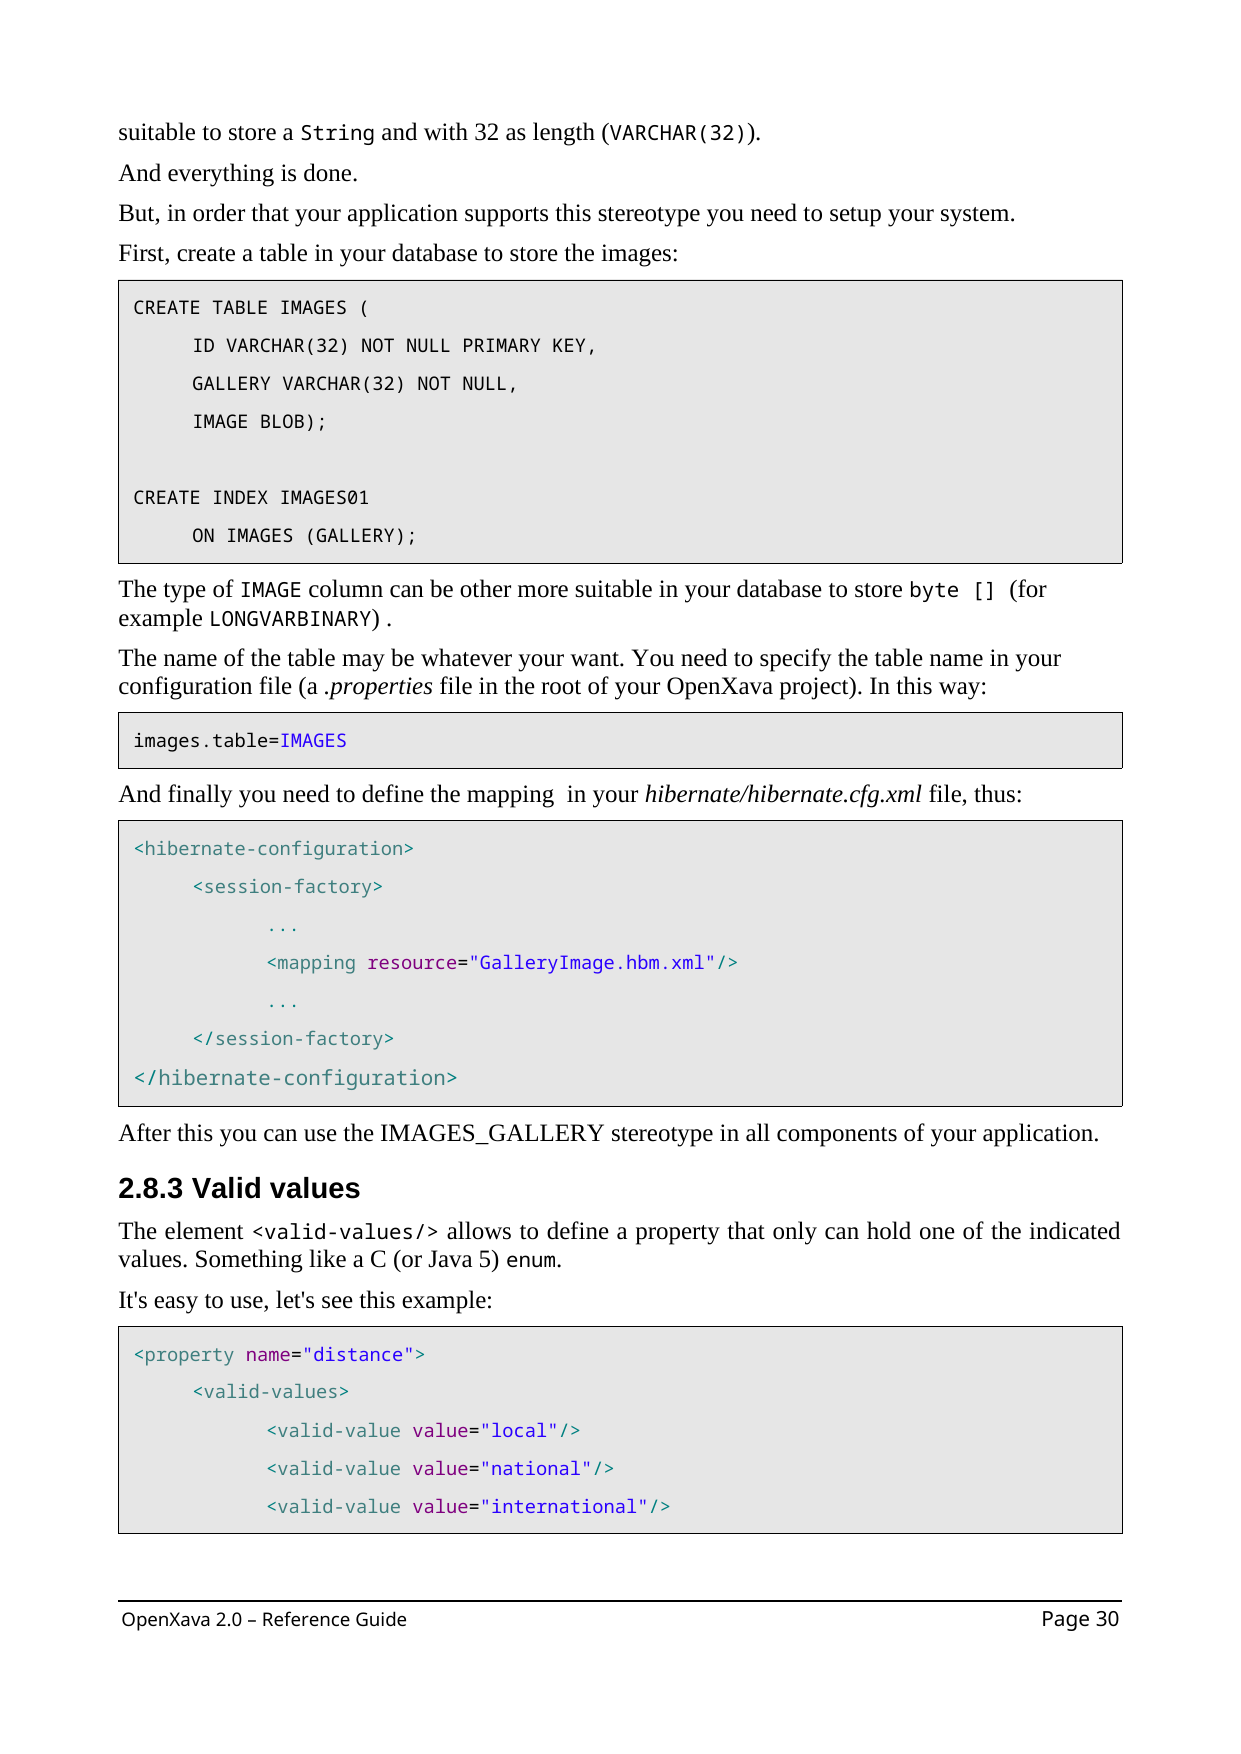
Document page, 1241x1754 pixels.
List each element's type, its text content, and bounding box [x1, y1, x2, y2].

text GALLERY VARCHAR(32) NOT NULL, [119, 356, 1122, 393]
text images.table=IMAGES [119, 713, 1122, 768]
text The element <valid-values/> allows to define a property that only can hold one of the indicated values. Something like a C (or Java 5) enum. [118, 1217, 1122, 1273]
text <valid-values> [119, 1364, 1122, 1402]
text suitable to store a String and with 32 as length (VARCHAR(32)). [118, 118, 1122, 146]
text And finally you need to define the mapping in your hibernate/hibernate.cfg.xml file, thus: [118, 780, 1122, 808]
text First, create a table in your database to store the images: [118, 239, 1122, 267]
text <mapping resource="GalleryImage.hbm.xml"/> [119, 934, 1122, 972]
text <valid-value value="international"/> [119, 1478, 1122, 1533]
text </session-factory> [119, 1010, 1122, 1048]
text ... [119, 896, 1122, 934]
text <property name="distance"> [119, 1327, 1122, 1364]
text But, in order that your application supports this stereotype you need to setup your system. [118, 199, 1122, 227]
text ON IMAGES (GALLERY); [119, 508, 1122, 563]
text <valid-value value="local"/> [119, 1402, 1122, 1440]
text <valid-value value="national"/> [119, 1440, 1122, 1478]
text It's easy to use, let's see this example: [118, 1286, 1122, 1313]
text After this you can use the IMAGES_GALLERY stereotype in all components of your application. [118, 1119, 1122, 1147]
text The type of IMAGE column can be other more suitable in your database to store byte [] (for example LONGVARBINARY) . [118, 575, 1122, 632]
text IMAGE BLOB); [119, 393, 1122, 432]
text CREATE TABLE IMAGES ( [119, 281, 1122, 317]
text ID VARCHAR(32) NOT NULL PRIMARY KEY, [119, 317, 1122, 356]
text </hibernate-configuration> [119, 1048, 1122, 1106]
text ... [119, 972, 1122, 1010]
text The name of the table may be whatever your want. You need to specify the table name in your configuration file (a .properties file in the root of your OpenXava project). In this way: [118, 644, 1122, 700]
text <session-factory> [119, 858, 1122, 896]
text <hibernate-configuration> [119, 821, 1122, 858]
text And everything is done. [118, 159, 1122, 187]
subtitle Valid values [118, 1172, 1122, 1204]
text CREATE INDEX IMAGES01 [119, 469, 1122, 508]
